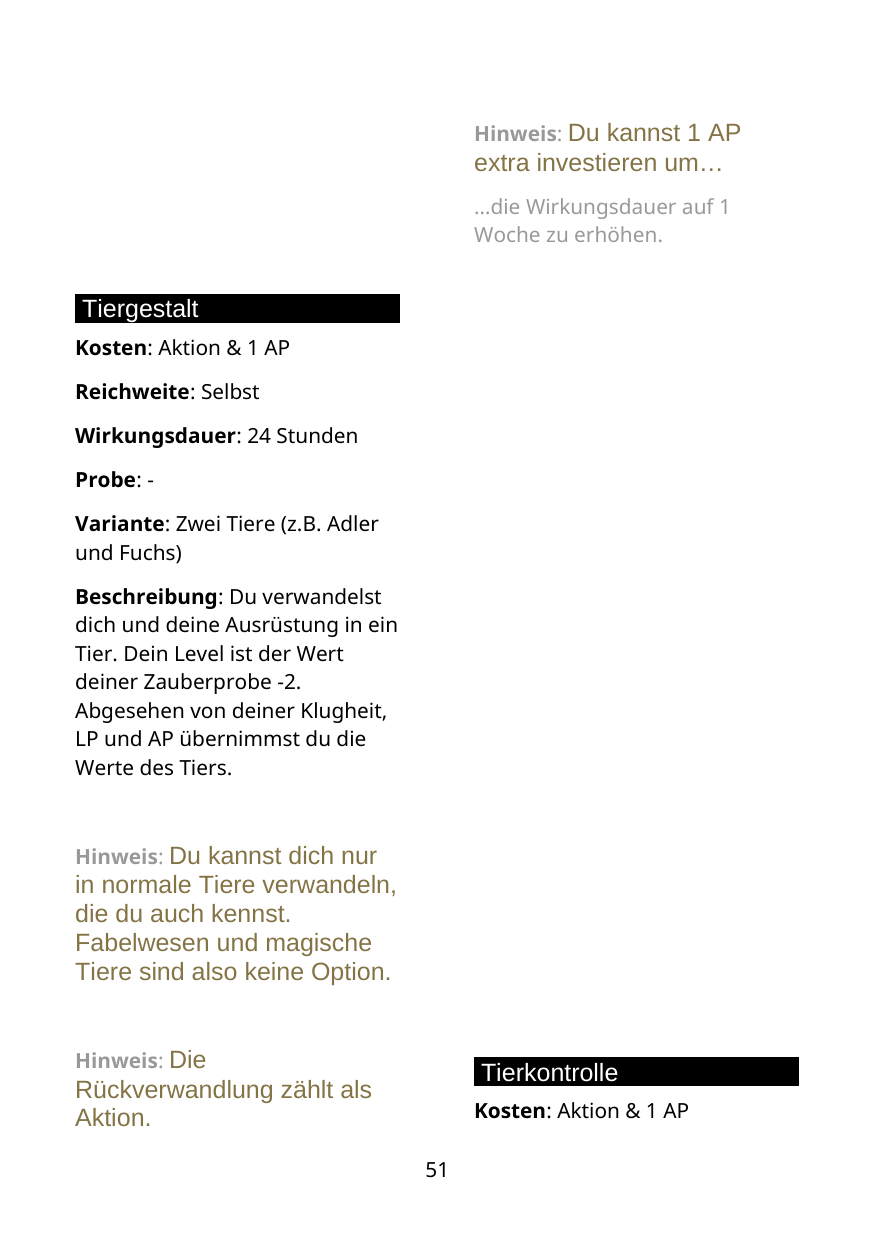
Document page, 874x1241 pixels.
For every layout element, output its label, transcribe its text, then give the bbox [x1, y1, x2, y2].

text Wirkungsdauer: 24 Stunden [75, 421, 400, 450]
subtitle Tierkontrolle [474, 1057, 799, 1086]
text Hinweis: Die Rückverwandlung zählt als Aktion. [75, 1045, 400, 1132]
text Reichweite: Selbst [75, 377, 400, 406]
text Probe: - [75, 466, 400, 494]
text …die Wirkungsdauer auf 1 Woche zu erhöhen. [474, 192, 799, 249]
text Kosten: Aktion & 1 AP [474, 1097, 799, 1125]
text Variante: Zwei Tiere (z.B. Adler und Fuchs) [75, 509, 400, 566]
text Kosten: Aktion & 1 AP [75, 333, 400, 362]
text Hinweis: Du kannst 1 AP extra investieren um… [474, 118, 799, 176]
text Hinweis: Du kannst dich nur in normale Tiere verwandeln, die du auch kennst. Fabelwesen und magische Tiere sind also keine Option. [75, 841, 400, 985]
text Beschreibung: Du verwandelst dich und deine Ausrüstung in ein Tier. Dein Level ist der Wert deiner Zauberprobe -2. Abgesehen von deiner Klugheit, LP und AP übernimmst du die Werte des Tiers. [75, 582, 400, 781]
subtitle Tiergestalt [75, 294, 400, 323]
